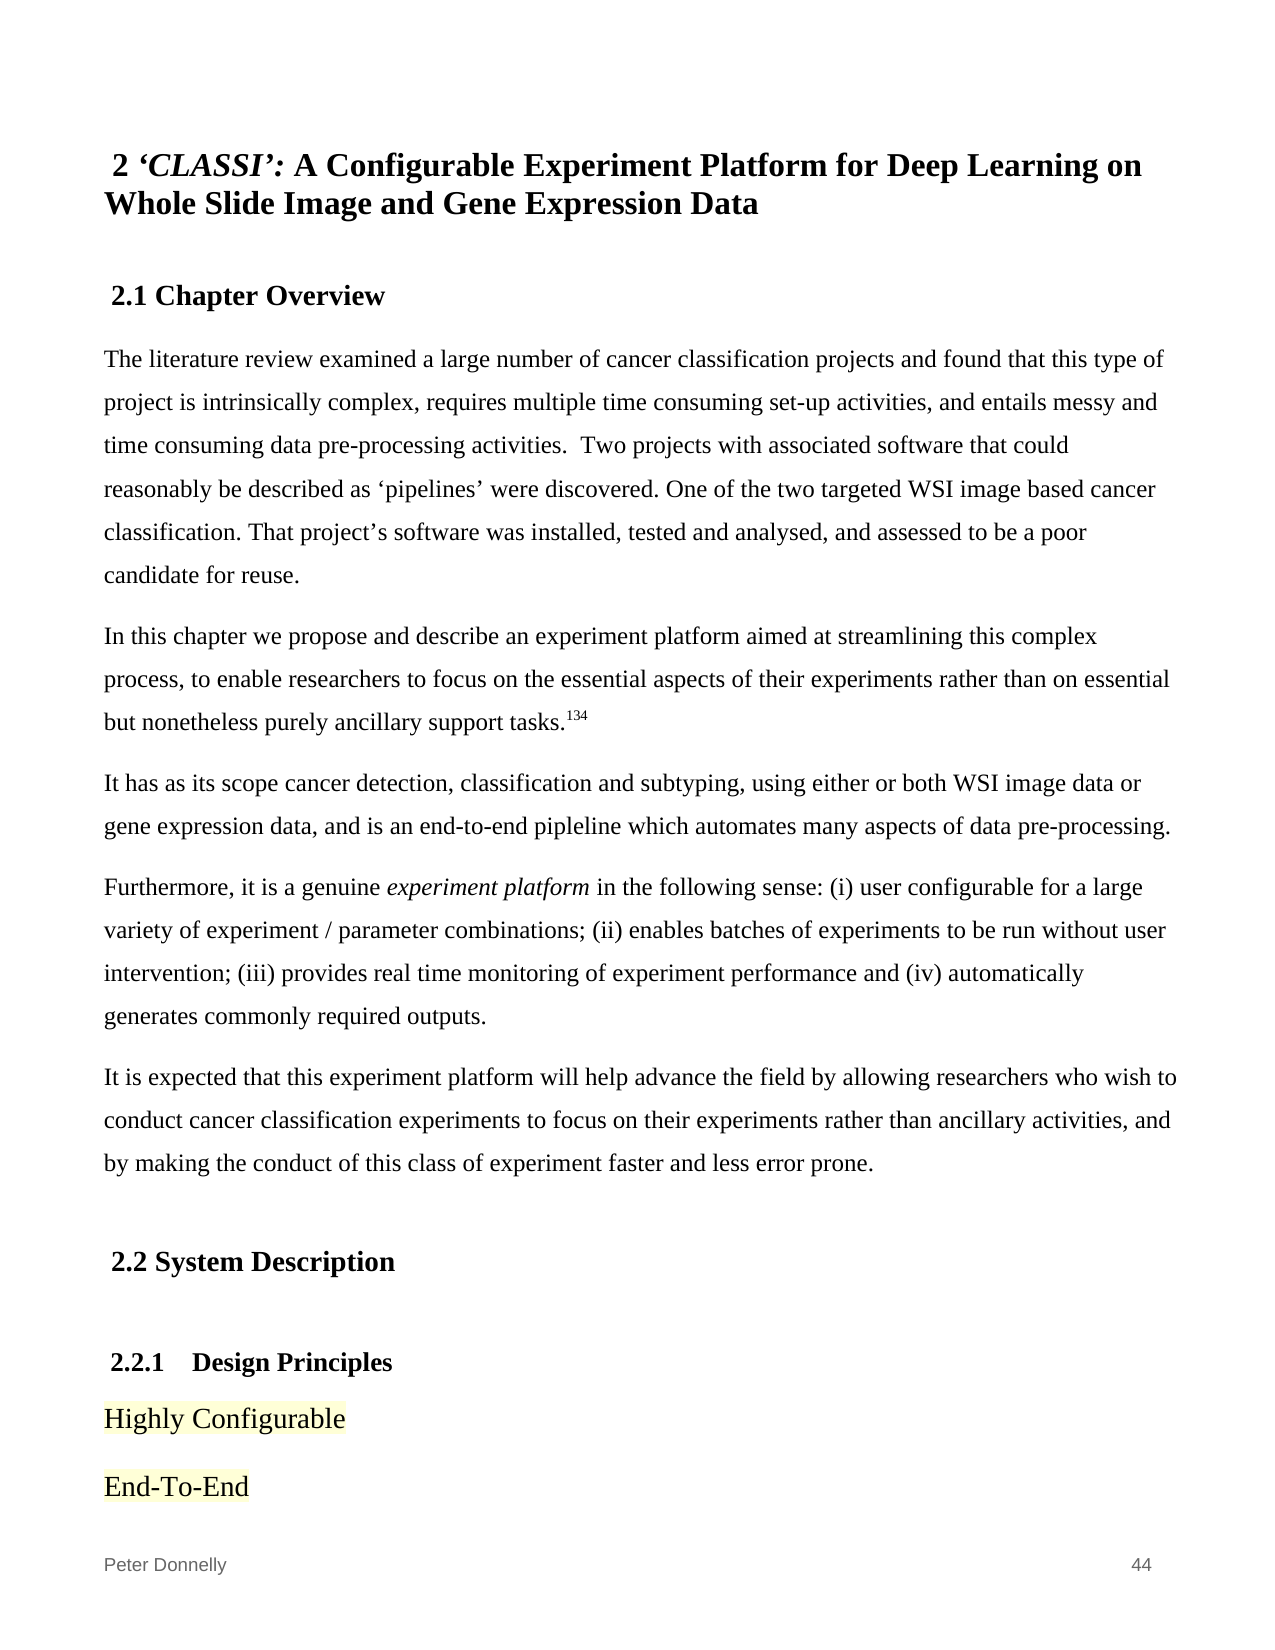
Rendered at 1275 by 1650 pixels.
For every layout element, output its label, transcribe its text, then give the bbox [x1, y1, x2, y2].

text It is expected that this experiment platform will help advance the field by allowing researchers who wish to conduct cancer classification experiments to focus on their experiments rather than ancillary activities, and by making the conduct of this class of experiment faster and less error prone. [103, 1062, 1181, 1177]
text In this chapter we propose and describe an experiment platform aimed at streamlining this complex process, to enable researchers to focus on the essential aspects of their experiments rather than on essential but nonetheless purely ancillary support tasks. [103, 621, 1181, 736]
text End-To-End [103, 1469, 1181, 1502]
subtitle System Description [103, 1244, 1181, 1278]
text The literature review examined a large number of cancer classification projects and found that this type of project is intrinsically complex, requires multiple time consuming set-up activities, and entails messy and time consuming data pre-processing activities. Two projects with associated software that could reasonably be described as ‘pipelines’ were discovered. One of the two targeted WSI image based cancer classification. That project’s software was installed, tested and analysed, and assessed to be a poor candidate for reuse. [103, 344, 1181, 589]
subtitle Chapter Overview [103, 278, 1181, 312]
subtitle Design Principles [103, 1346, 1181, 1377]
subtitle ‘CLASSI’: A Configurable Experiment Platform for Deep Learning on Whole Slide Image and Gene Expression Data [103, 145, 1181, 221]
text Highly Configurable [103, 1401, 1181, 1434]
text It has as its scope cancer detection, classification and subtyping, using either or both WSI image data or gene expression data, and is an end-to-end pipleline which automates many aspects of data pre-processing. [103, 768, 1181, 840]
text Furthermore, it is a genuine experiment platform in the following sense: (i) user configurable for a large variety of experiment / parameter combinations; (ii) enables batches of experiments to be run without user intervention; (iii) provides real time monitoring of experiment performance and (iv) automatically generates commonly required outputs. [103, 872, 1181, 1030]
